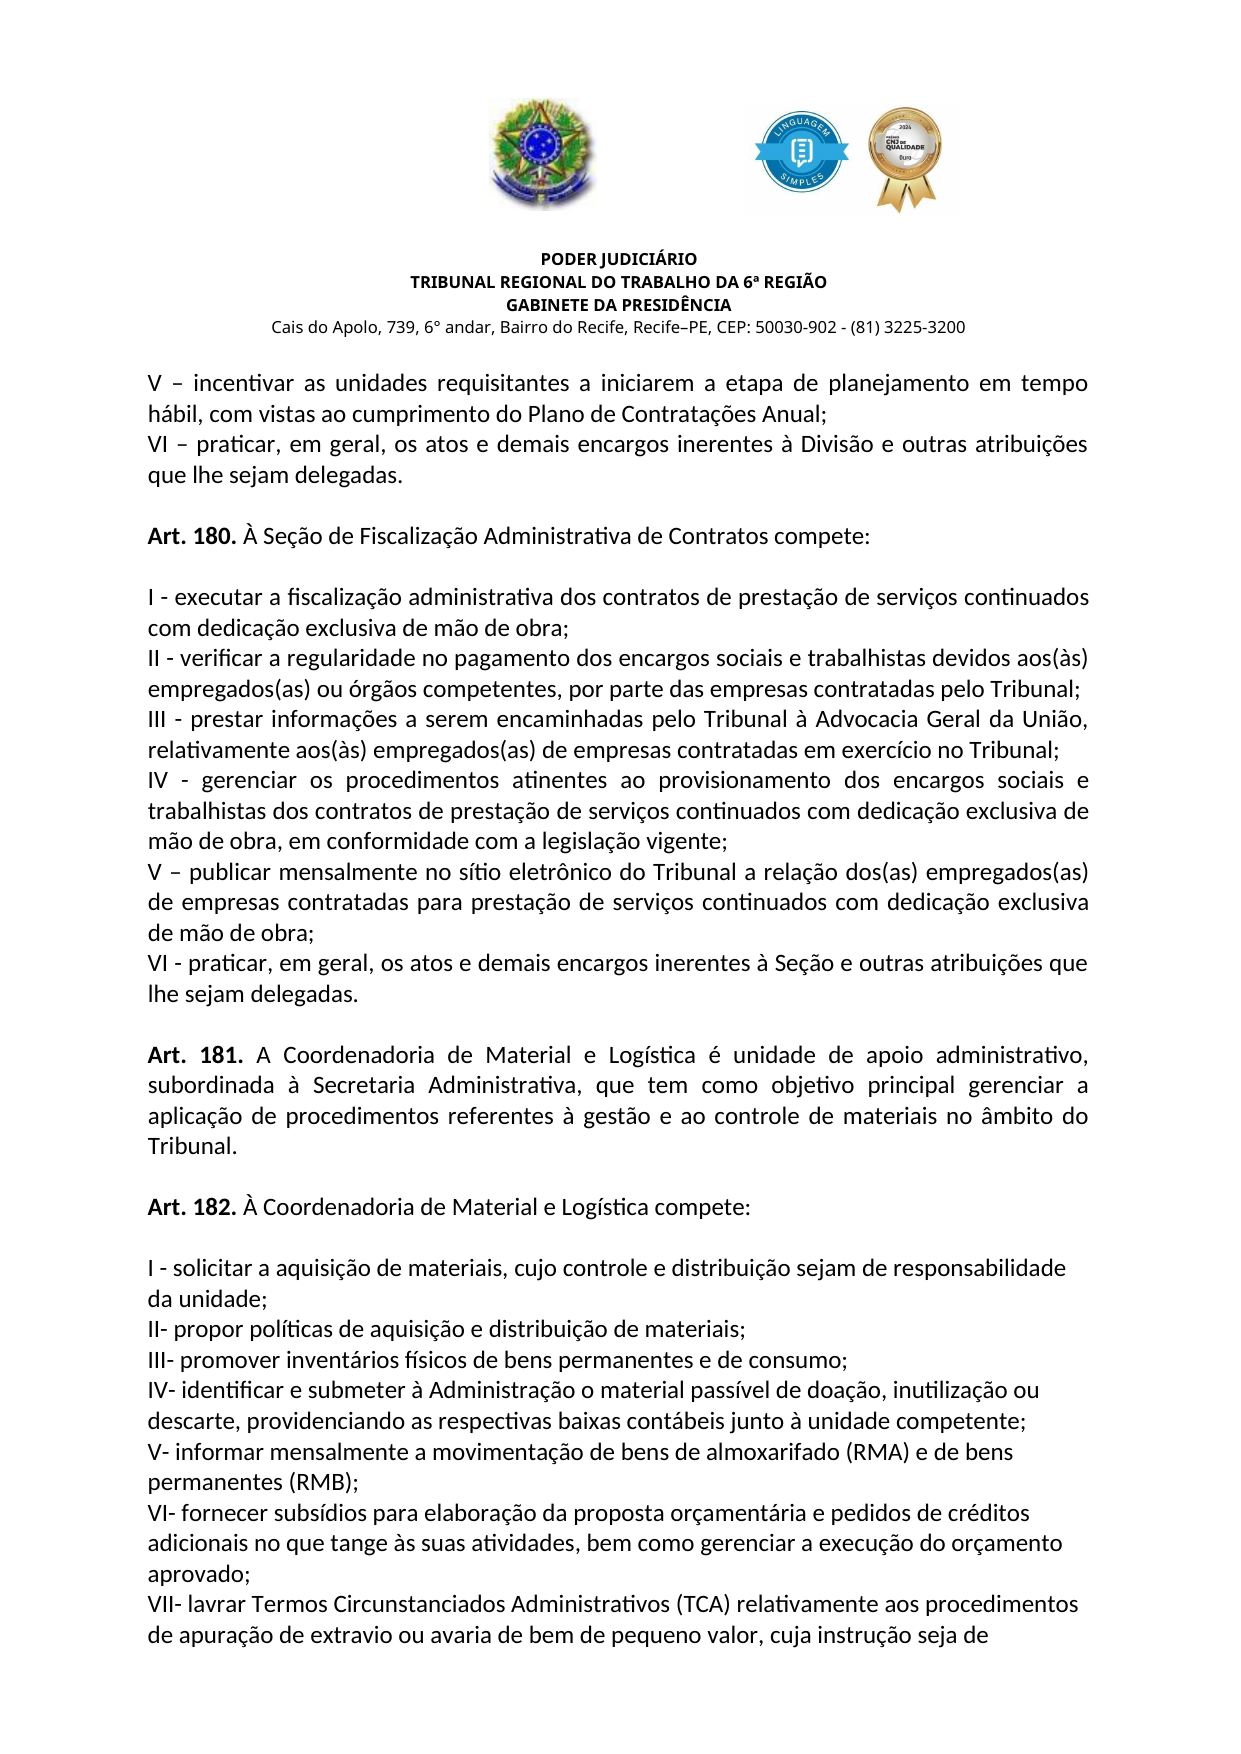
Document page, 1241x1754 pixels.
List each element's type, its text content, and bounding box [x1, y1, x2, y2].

text aprovado; [147, 1558, 1090, 1588]
text descarte, providenciando as respectivas baixas contábeis junto à unidade competente; [147, 1405, 1090, 1436]
text II - verificar a regularidade no pagamento dos encargos sociais e trabalhistas devidos aos(às) empregados(as) ou órgãos competentes, por parte das empresas contratadas pelo Tribunal; [147, 642, 1090, 703]
text III - prestar informações a serem encaminhadas pelo Tribunal à Advocacia Geral da União, relativamente aos(às) empregados(as) de empresas contratadas em exercício no Tribunal; [147, 703, 1090, 764]
text V – incentivar as unidades requisitantes a iniciarem a etapa de planejamento em tempo hábil, com vistas ao cumprimento do Plano de Contratações Anual; [147, 367, 1090, 428]
text V- informar mensalmente a movimentação de bens de almoxarifado (RMA) e de bens [147, 1436, 1090, 1466]
text VI – praticar, em geral, os atos e demais encargos inerentes à Divisão e outras atribuições que lhe sejam delegadas. [147, 428, 1090, 489]
text I - solicitar a aquisição de materiais, cujo controle e distribuição sejam de responsabilidade [147, 1253, 1090, 1283]
text Art. 181. A Coordenadoria de Material e Logística é unidade de apoio administrativo, subordinada à Secretaria Administrativa, que tem como objetivo principal gerenciar a aplicação de procedimentos referentes à gestão e ao controle de materiais no âmbito do Tribunal. [147, 1039, 1090, 1161]
text II- propor políticas de aquisição e distribuição de materiais; [147, 1314, 1090, 1344]
text da unidade; [147, 1283, 1090, 1314]
text IV - gerenciar os procedimentos atinentes ao provisionamento dos encargos sociais e trabalhistas dos contratos de prestação de serviços continuados com dedicação exclusiva de mão de obra, em conformidade com a legislação vigente; [147, 764, 1090, 856]
text IV- identificar e submeter à Administração o material passível de doação, inutilização ou [147, 1375, 1090, 1405]
text Art. 182. À Coordenadoria de Material e Logística compete: [147, 1192, 1090, 1222]
text permanentes (RMB); [147, 1466, 1090, 1497]
text Art. 180. À Seção de Fiscalização Administrativa de Contratos compete: [147, 520, 1090, 551]
text VI- fornecer subsídios para elaboração da proposta orçamentária e pedidos de créditos [147, 1497, 1090, 1527]
text III- promover inventários físicos de bens permanentes e de consumo; [147, 1344, 1090, 1375]
text V – publicar mensalmente no sítio eletrônico do Tribunal a relação dos(as) empregados(as) de empresas contratadas para prestação de serviços continuados com dedicação exclusiva de mão de obra; [147, 856, 1090, 947]
text adicionais no que tange às suas atividades, bem como gerenciar a execução do orçamento [147, 1527, 1090, 1558]
text VI - praticar, em geral, os atos e demais encargos inerentes à Seção e outras atribuições que lhe sejam delegadas. [147, 947, 1090, 1008]
text de apuração de extravio ou avaria de bem de pequeno valor, cuja instrução seja de [147, 1619, 1090, 1649]
text VII- lavrar Termos Circunstanciados Administrativos (TCA) relativamente aos procedimentos [147, 1588, 1090, 1619]
text I - executar a fiscalização administrativa dos contratos de prestação de serviços continuados com dedicação exclusiva de mão de obra; [148, 581, 1090, 642]
